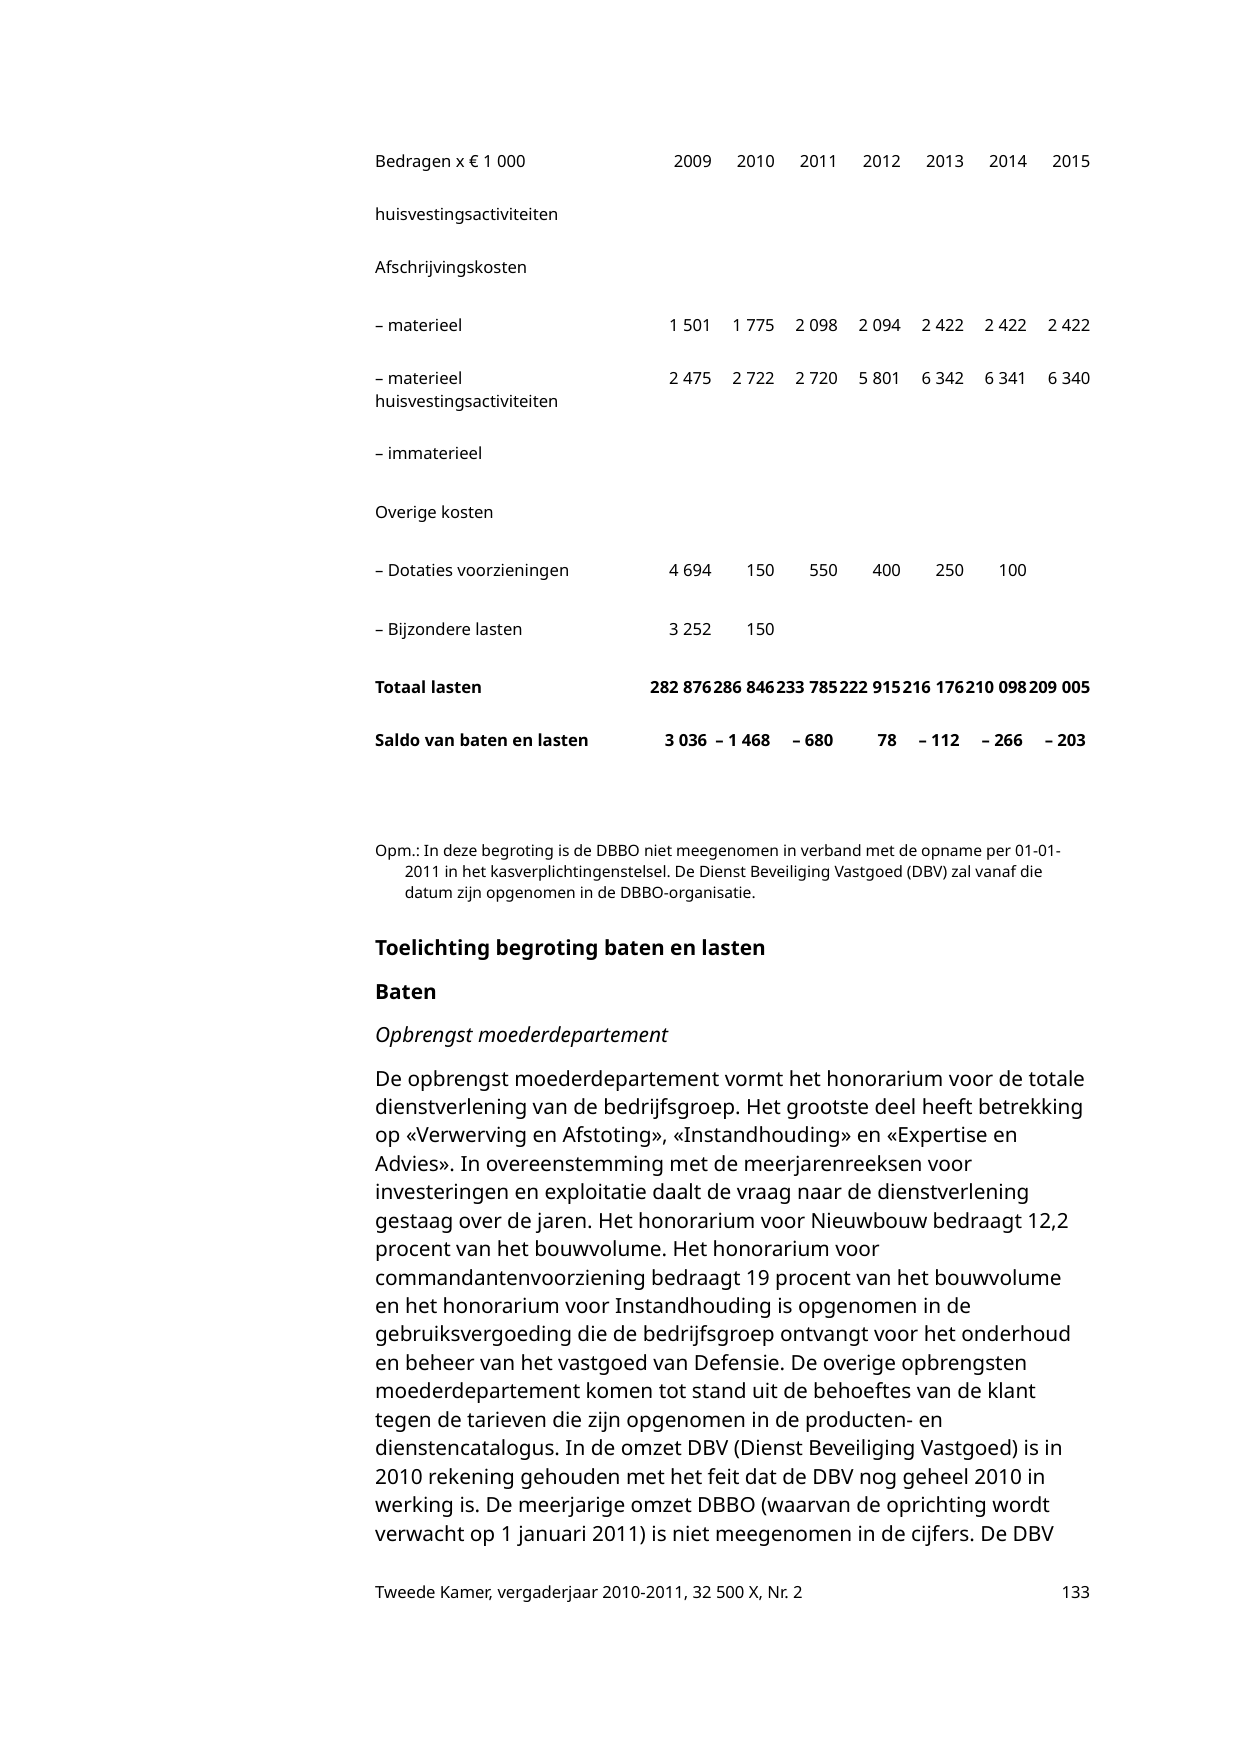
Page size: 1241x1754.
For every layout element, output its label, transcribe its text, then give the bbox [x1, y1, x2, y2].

table_cell – 203 [1027, 729, 1090, 781]
table_cell 210 098 [964, 676, 1027, 728]
table_cell [901, 500, 964, 559]
table_cell – 680 [775, 729, 838, 781]
table_cell Totaal lasten [375, 676, 648, 728]
text De opbrengst moederdepartement vormt het honorarium voor de totale dienstverlening van de bedrijfsgroep. Het grootste deel heeft betrekking op «Verwerving en Afstoting», «Instandhouding» en «Expertise en Advies». In overeenstemming met de meerjarenreeksen voor investeringen en exploitatie daalt de vraag naar de dienstverlening gestaag over de jaren. Het honorarium voor Nieuwbouw bedraagt 12,2 procent van het bouwvolume. Het honorarium voor commandantenvoorziening bedraagt 19 procent van het bouwvolume en het honorarium voor Instandhouding is opgenomen in de gebruiksvergoeding die de bedrijfsgroep ontvangt voor het onderhoud en beheer van het vastgoed van Defensie. De overige opbrengsten moederdepartement komen tot stand uit de behoeftes van de klant tegen de tarieven die zijn opgenomen in de producten- en dienstencatalogus. In de omzet DBV (Dienst Beveiliging Vastgoed) is in 2010 rekening gehouden met het feit dat de DBV nog geheel 2010 in werking is. De meerjarige omzet DBBO (waarvan de oprichting wordt verwacht op 1 januari 2011) is niet meegenomen in de cijfers. De DBV [375, 1064, 1090, 1547]
table_cell huisvestingsactiviteiten [375, 203, 648, 255]
table_cell 3 036 [648, 729, 711, 781]
table_cell 282 876 [648, 676, 711, 728]
table_cell – materieel huisvestingsactiviteiten [375, 367, 648, 442]
table_header 2010 [711, 150, 774, 203]
table_cell 1 501 [648, 314, 711, 367]
table_cell [711, 203, 774, 255]
text Baten [375, 977, 1090, 1005]
table_cell [648, 203, 711, 255]
table_cell [838, 500, 901, 559]
table_cell [711, 442, 774, 500]
table_cell – Dotaties voorzieningen [375, 559, 648, 617]
table_cell [1027, 203, 1090, 255]
table_cell 150 [711, 617, 774, 676]
table_cell 233 785 [775, 676, 838, 728]
table_cell [838, 203, 901, 255]
text Opm.: In deze begroting is de DBBO niet meegenomen in verband met de opname per 01-01-2011 in het kasverplichtingenstelsel. De Dienst Beveiliging Vastgoed (DBV) zal vanaf die datum zijn opgenomen in de DBBO-organisatie. [375, 839, 1090, 903]
table_cell [964, 500, 1027, 559]
table_cell 2 094 [838, 314, 901, 367]
table_cell [901, 617, 964, 676]
table_cell [1027, 617, 1090, 676]
table_cell 209 005 [1027, 676, 1090, 728]
table_cell [964, 442, 1027, 500]
table_cell 250 [901, 559, 964, 617]
table_cell [711, 255, 774, 314]
table_header 2012 [838, 150, 901, 203]
table_cell 2 722 [711, 367, 774, 442]
table_cell [838, 255, 901, 314]
table_cell – 266 [964, 729, 1027, 781]
table_cell [648, 500, 711, 559]
table_cell [775, 442, 838, 500]
table_header 2014 [964, 150, 1027, 203]
table_cell [711, 500, 774, 559]
table_cell [901, 442, 964, 500]
table_cell – materieel [375, 314, 648, 367]
table_cell [1027, 255, 1090, 314]
table_cell 550 [775, 559, 838, 617]
table_cell [838, 442, 901, 500]
text Opbrengst moederdepartement [375, 1020, 1090, 1049]
table_cell 1 775 [711, 314, 774, 367]
table_cell – 112 [901, 729, 964, 781]
table_cell 216 176 [901, 676, 964, 728]
table_cell 150 [711, 559, 774, 617]
table_header 2009 [648, 150, 711, 203]
table_cell [648, 255, 711, 314]
table_cell [648, 442, 711, 500]
table_header 2013 [901, 150, 964, 203]
table_cell 6 341 [964, 367, 1027, 442]
table_cell 3 252 [648, 617, 711, 676]
table_cell 6 340 [1027, 367, 1090, 442]
table_cell – immaterieel [375, 442, 648, 500]
table_cell 100 [964, 559, 1027, 617]
table_cell 2 422 [1027, 314, 1090, 367]
table_header 2015 [1027, 150, 1090, 203]
table_cell [775, 203, 838, 255]
table_cell [964, 255, 1027, 314]
table_cell [1027, 559, 1090, 617]
table_cell Overige kosten [375, 500, 648, 559]
table_cell 78 [838, 729, 901, 781]
table_header 2011 [775, 150, 838, 203]
table_cell 400 [838, 559, 901, 617]
table_cell – 1 468 [711, 729, 774, 781]
table_cell 4 694 [648, 559, 711, 617]
table_cell [901, 255, 964, 314]
table_cell 222 915 [838, 676, 901, 728]
table_cell [838, 617, 901, 676]
table_cell 286 846 [711, 676, 774, 728]
table_cell 5 801 [838, 367, 901, 442]
text Toelichting begroting baten en lasten [375, 933, 1090, 962]
table_cell Afschrijvingskosten [375, 255, 648, 314]
table_cell [1027, 442, 1090, 500]
table_cell 2 098 [775, 314, 838, 367]
table_cell [775, 500, 838, 559]
table_cell 2 720 [775, 367, 838, 442]
table_cell – Bijzondere lasten [375, 617, 648, 676]
table_cell 2 475 [648, 367, 711, 442]
table_cell Saldo van baten en lasten [375, 729, 648, 781]
table_header Bedragen x € 1 000 [375, 150, 648, 203]
table_cell [775, 255, 838, 314]
table_cell [1027, 500, 1090, 559]
table_cell 2 422 [964, 314, 1027, 367]
table_cell [775, 617, 838, 676]
table_cell [964, 203, 1027, 255]
table_cell 2 422 [901, 314, 964, 367]
table_cell 6 342 [901, 367, 964, 442]
table_cell [964, 617, 1027, 676]
table_cell [901, 203, 964, 255]
